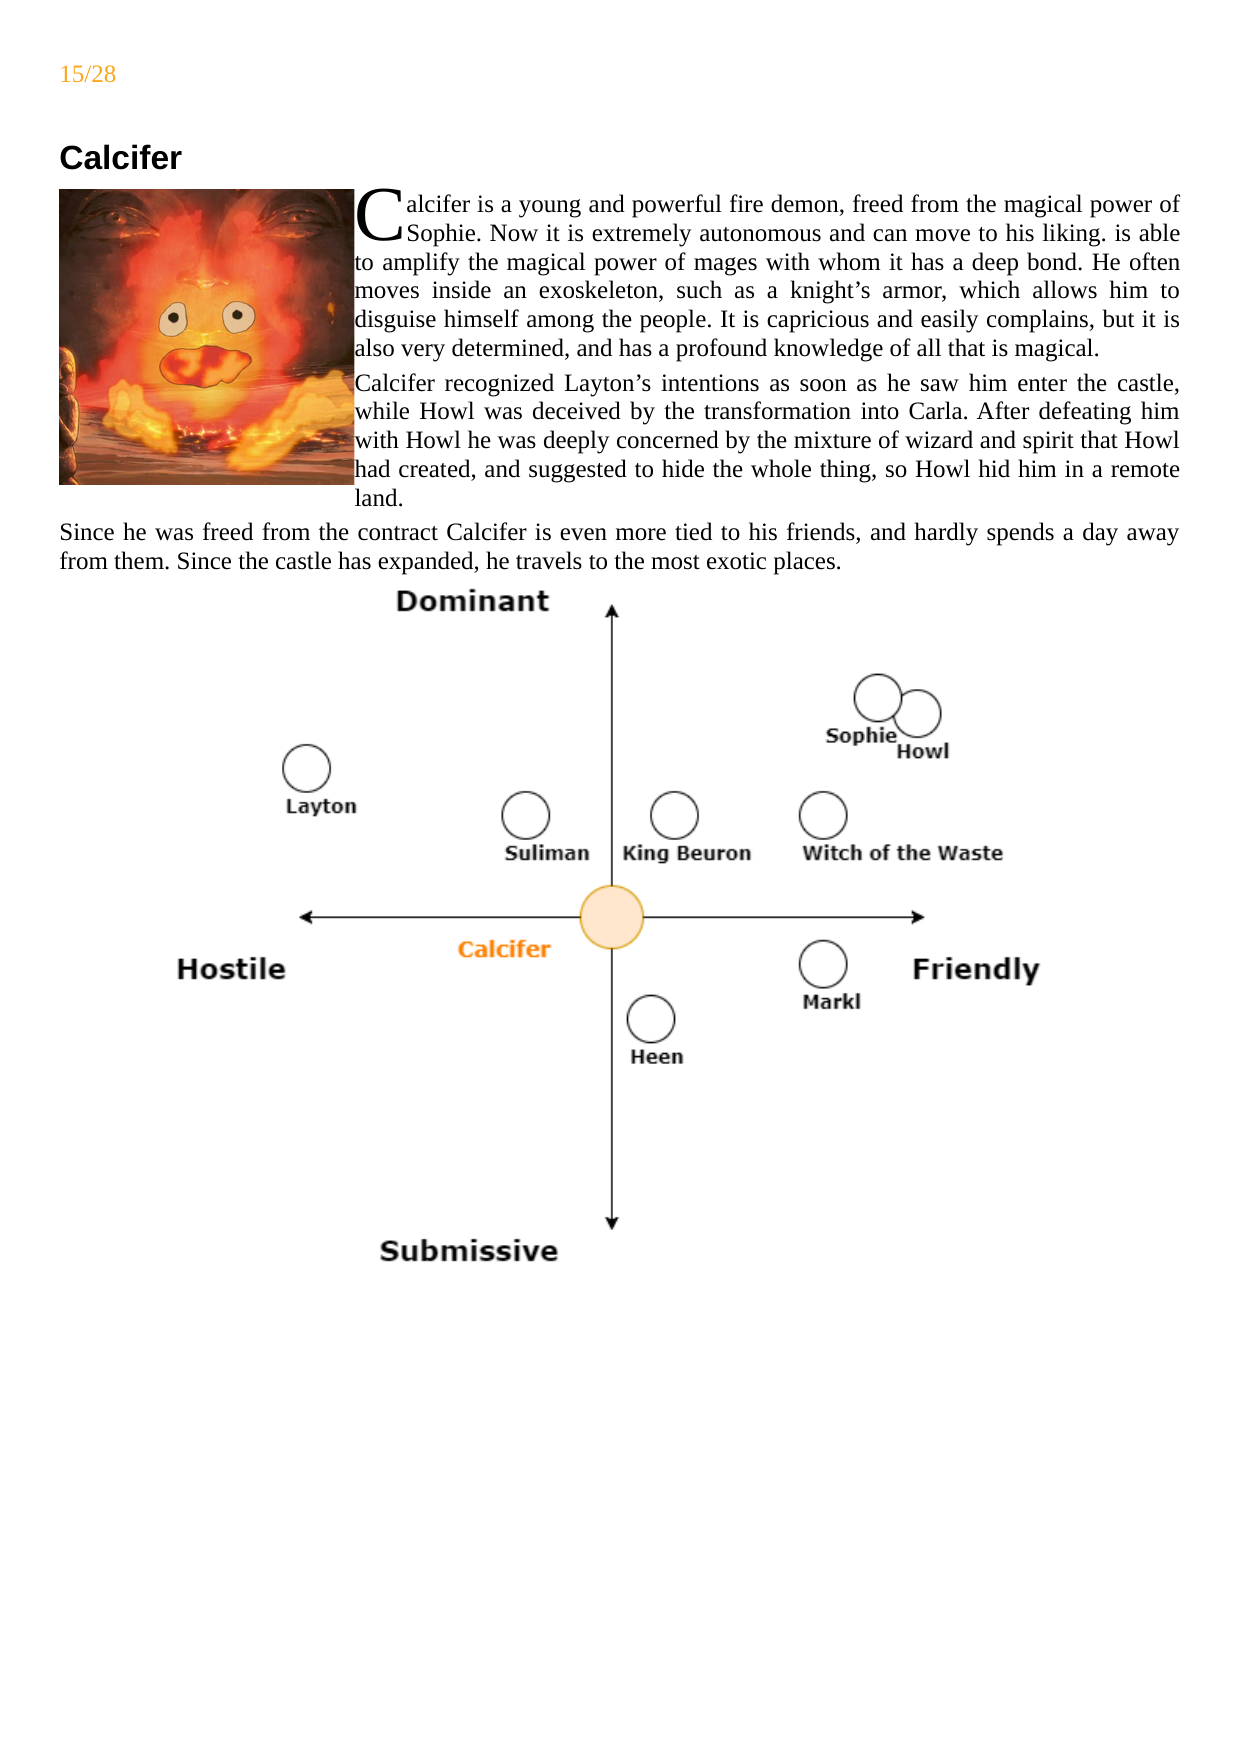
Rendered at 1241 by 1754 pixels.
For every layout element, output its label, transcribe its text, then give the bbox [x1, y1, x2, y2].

text Calcifer recognized Layton’s intentions as soon as he saw him enter the castle, while Howl was deceived by the transformation into Carla. After defeating him with Howl he was deeply concerned by the mixture of wizard and spirit that Howl had created, and suggested to hide the whole thing, so Howl hid him in a remote land. [59, 368, 1181, 511]
subtitle Calcifer [59, 138, 1181, 177]
picture [59, 189, 355, 485]
picture [173, 580, 1067, 1266]
text Calcifer is a young and powerful fire demon, freed from the magical power of Sophie. Now it is extremely autonomous and can move to his liking. is able to amplify the magical power of mages with whom it has a deep bond. He often moves inside an exoskeleton, such as a knight’s armor, which allows him to disguise himself among the people. It is capricious and easily complains, but it is also very determined, and has a profound knowledge of all that is magical. [355, 189, 1181, 362]
text Since he was freed from the contract Calcifer is even more tied to his friends, and hardly spends a day away from them. Since the castle has expanded, he travels to the most exotic places. [59, 517, 1181, 575]
